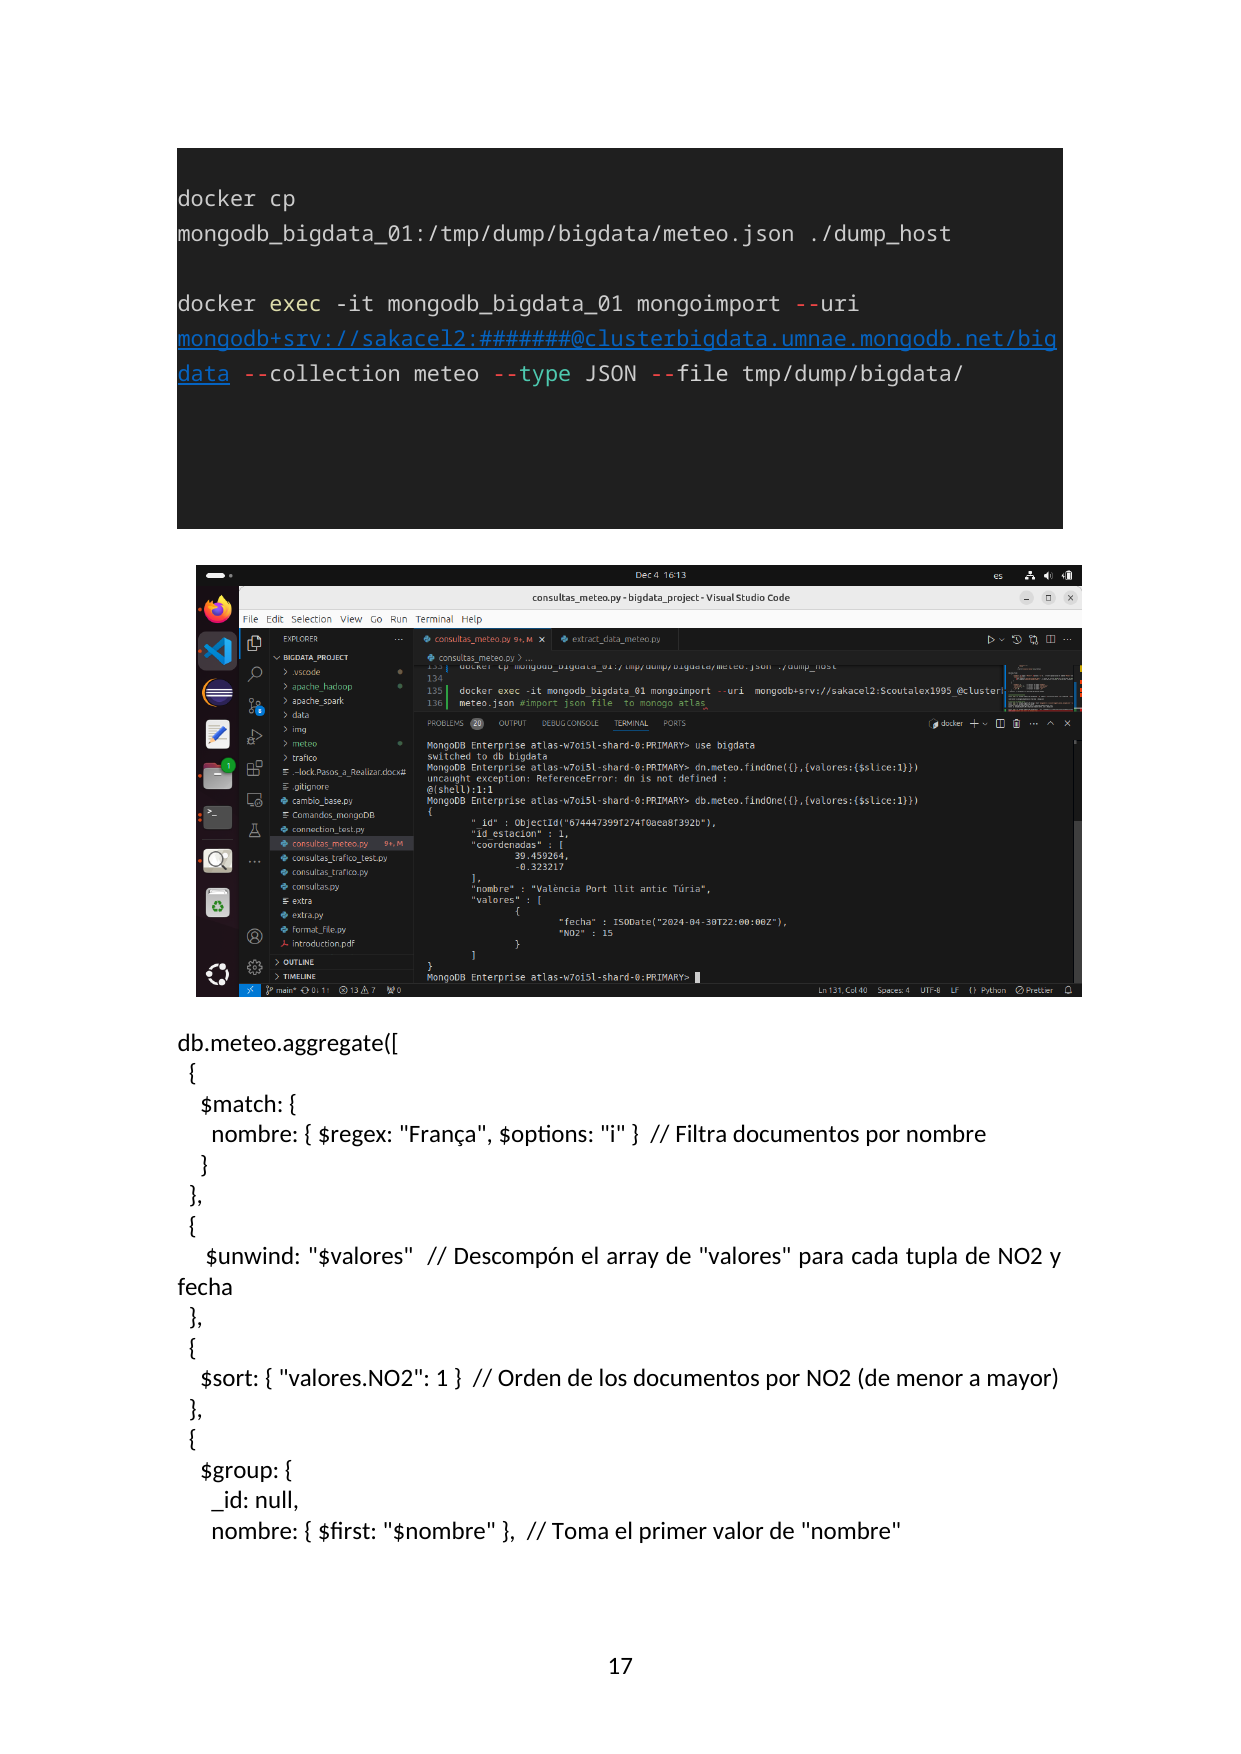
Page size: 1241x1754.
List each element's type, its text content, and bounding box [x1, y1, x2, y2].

text nombre: { $first: "$nombre" }, // Toma el primer valor de "nombre" [177, 1515, 1063, 1546]
text } [177, 1149, 1063, 1179]
text { [177, 1332, 1063, 1363]
text docker exec -it mongodb_bigdata_01 mongoimport --uri mongodb+srv://sakacel2:#######@clusterbigdata.umnae.mongodb.net/bigdata --collection meteo --type JSON --file tmp/dump/bigdata/ [177, 288, 1063, 388]
text { [177, 1057, 1063, 1088]
text { [177, 1424, 1063, 1454]
text { [177, 1210, 1063, 1241]
text db.meteo.aggregate([ [177, 1027, 1063, 1057]
picture [196, 565, 1082, 997]
text }, [177, 1179, 1063, 1210]
text }, [177, 1302, 1063, 1332]
text $match: { [177, 1088, 1063, 1118]
text _id: null, [177, 1485, 1063, 1515]
text $group: { [177, 1454, 1063, 1485]
text }, [177, 1393, 1063, 1424]
text nombre: { $regex: "França", $options: "i" } // Filtra documentos por nombre [177, 1118, 1063, 1149]
text $sort: { "valores.NO2": 1 } // Orden de los documentos por NO2 (de menor a mayor) [177, 1363, 1063, 1393]
text docker cp mongodb_bigdata_01:/tmp/dump/bigdata/meteo.json ./dump_host [177, 183, 1063, 248]
text $unwind: "$valores" // Descompón el array de "valores" para cada tupla de NO2 y fecha [177, 1241, 1063, 1302]
